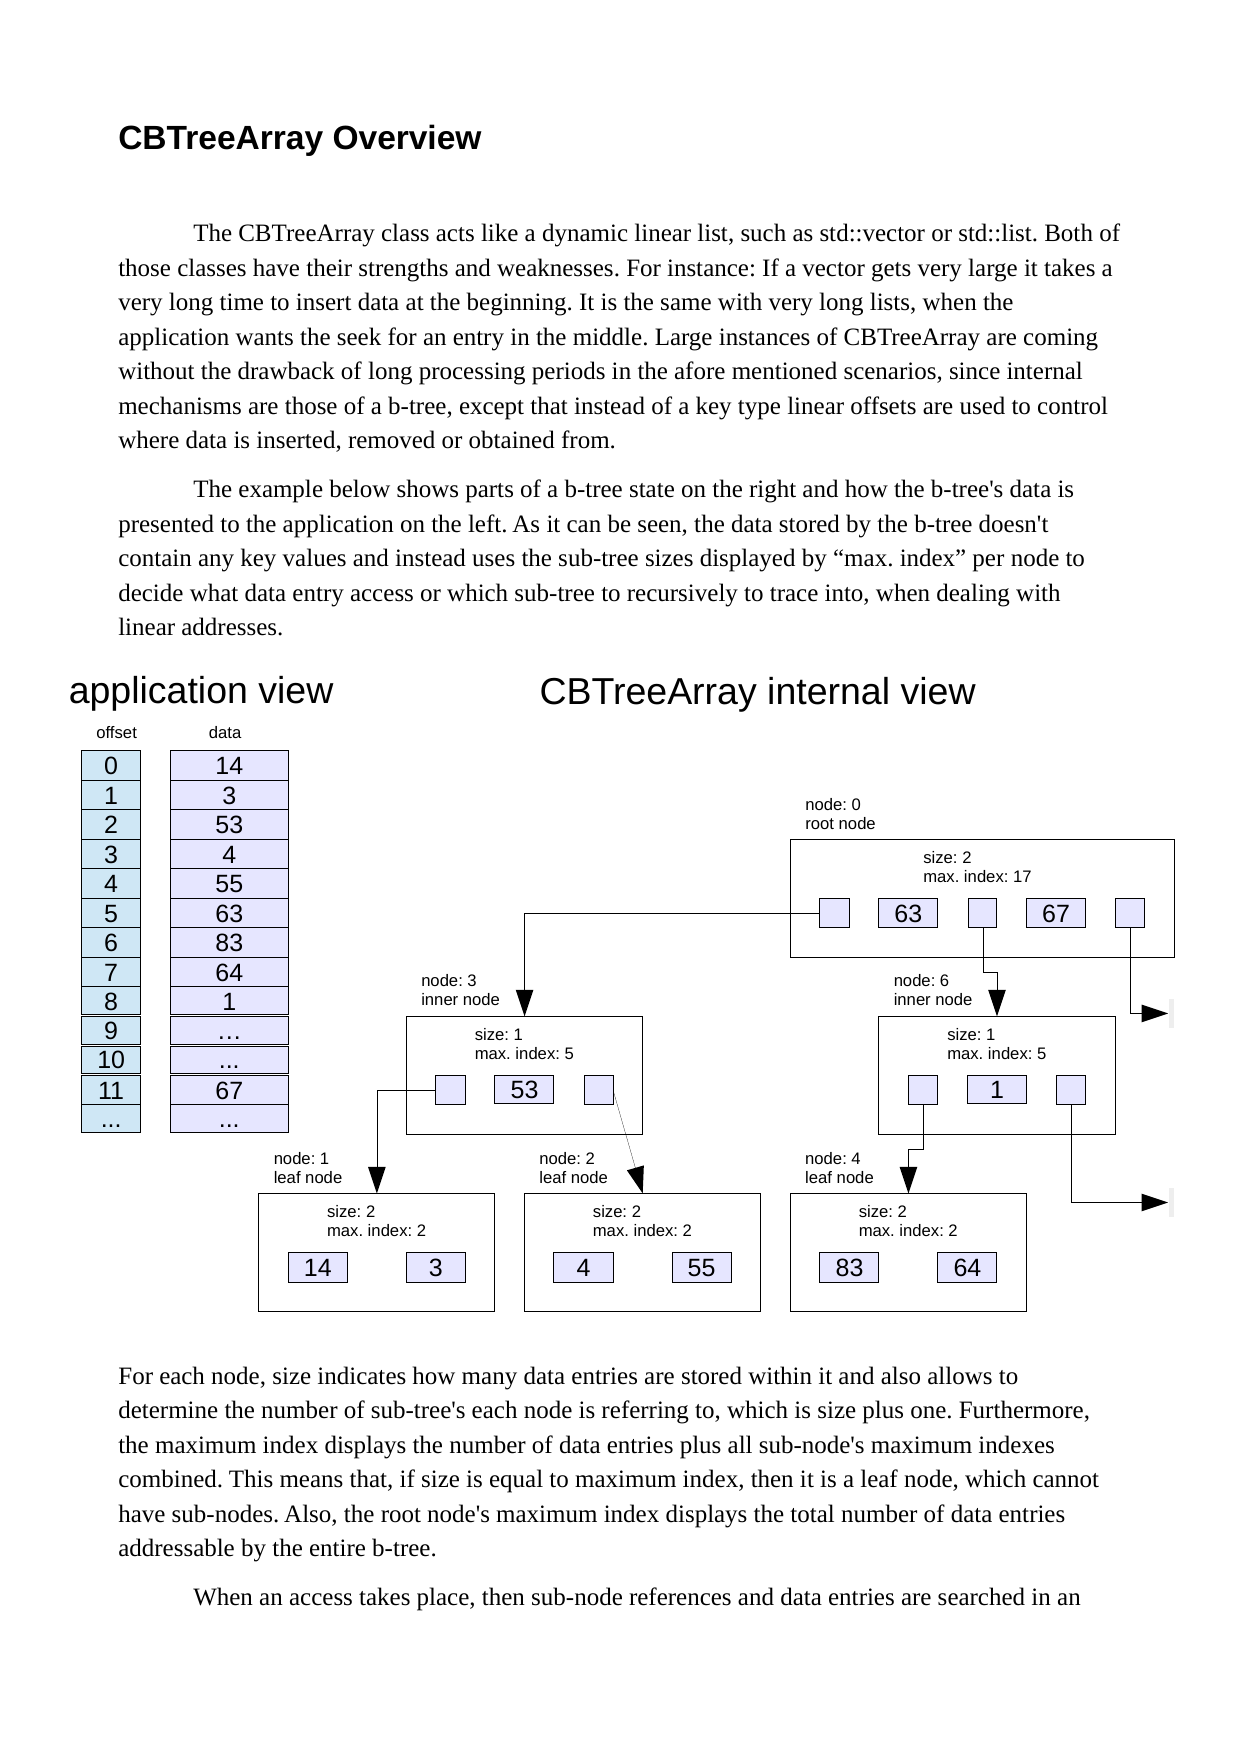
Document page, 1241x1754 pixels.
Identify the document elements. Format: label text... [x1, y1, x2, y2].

table_header [791, 1194, 1026, 1311]
table_header [378, 1091, 641, 1312]
table_header [259, 1194, 494, 1311]
table_header [1131, 958, 1175, 1013]
text The CBTreeArray class acts like a dynamic linear list, such as std::vector or std::list. Both of those classes have their strengths and weaknesses. For instance: If a vector gets very large it takes a very long time to insert data at the beginning. It is the same with very long lists, when the application wants the seek for an entry in the middle. Large instances of CBTreeArray are coming without the drawback of long processing periods in the afore mentioned scenarios, since internal mechanisms are those of a b-tree, except that instead of a key type linear offsets are used to control where data is inserted, removed or obtained from. [118, 218, 1122, 454]
table_header [53, 661, 1175, 1312]
text The example below shows parts of a b-tree state on the right and how the b-tree's data is presented to the application on the left. As it can be seen, the data stored by the b-tree doesn't contain any key values and instead uses the sub-tree sizes displayed by “max. index” per node to decide what data entry access or which sub-tree to recursively to trace into, when dealing with linear addresses. [118, 474, 1122, 641]
text When an access takes place, then sub-node references and data entries are searched in an [118, 1582, 1122, 1611]
table_header [909, 1135, 1175, 1312]
table_header [525, 1194, 760, 1311]
subtitle CBTreeArray Overview [118, 118, 1122, 157]
table_header [984, 958, 1175, 1202]
table_header [791, 840, 1174, 957]
table_header [407, 1017, 642, 1134]
table_header [525, 914, 997, 1312]
table_header [879, 1017, 1115, 1134]
text For each node, size indicates how many data entries are stored within it and also allows to determine the number of sub-tree's each node is referring to, which is size plus one. Furthermore, the maximum index displays the number of data entries plus all sub-node's maximum indexes combined. This means that, if size is equal to maximum index, then it is a leaf node, which cannot have sub-nodes. Also, the root node's maximum index displays the total number of data entries addressable by the entire b-tree. [118, 1361, 1122, 1562]
